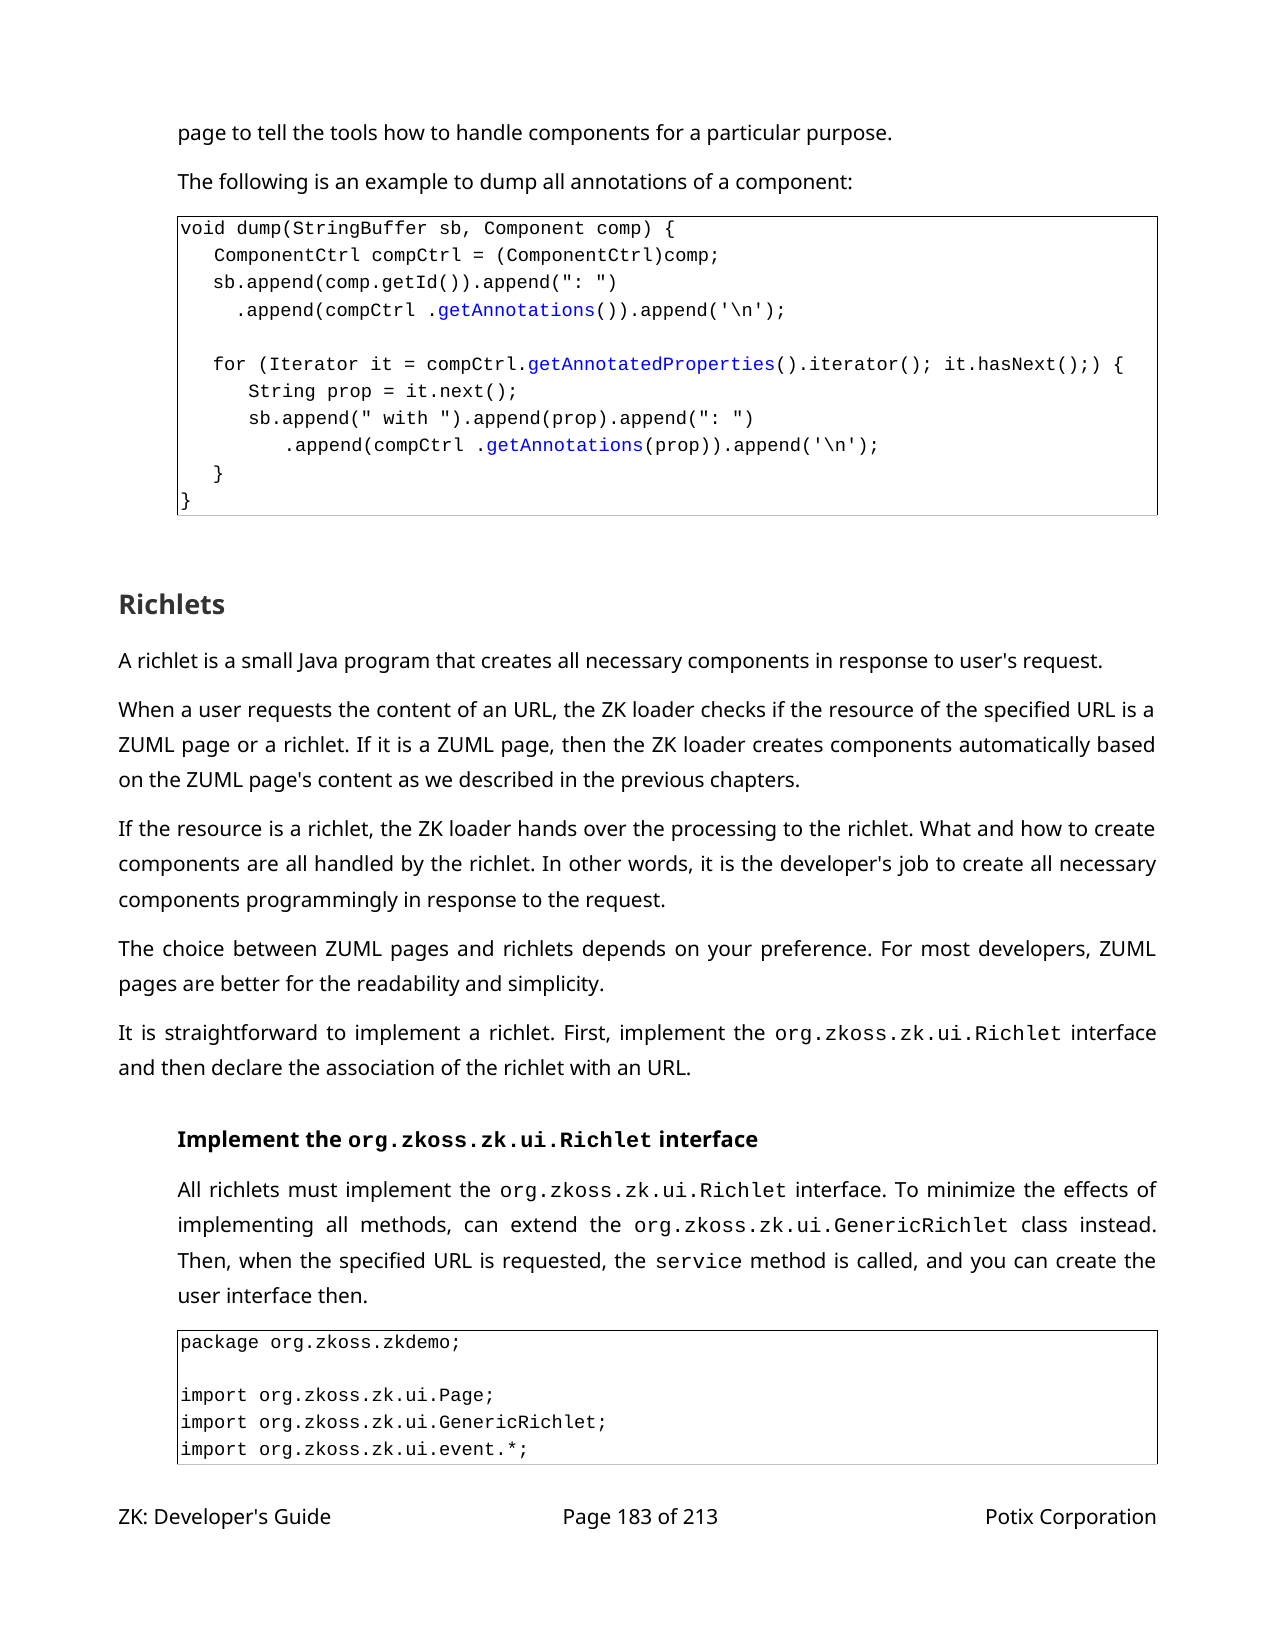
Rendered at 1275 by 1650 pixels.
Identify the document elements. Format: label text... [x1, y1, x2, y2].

subtitle Richlets [118, 586, 1157, 623]
text } [178, 488, 1157, 515]
text void dump(StringBuffer sb, Component comp) { [178, 217, 1157, 240]
text ComponentCtrl compCtrl = (ComponentCtrl)comp; [178, 243, 1157, 267]
subtitle Implement the org.zkoss.zk.ui.Richlet interface [177, 1124, 1157, 1154]
text It is straightforward to implement a richlet. First, implement the org.zkoss.zk.ui.Richlet interface and then declare the association of the richlet with an URL. [118, 1018, 1157, 1081]
text page to tell the tools how to handle components for a particular purpose. [177, 118, 1157, 146]
text String prop = it.next(); [178, 379, 1157, 403]
text When a user requests the content of an URL, the ZK loader checks if the resource of the specified URL is a ZUML page or a richlet. If it is a ZUML page, then the ZK loader creates components automatically based on the ZUML page's content as we described in the previous chapters. [118, 695, 1157, 794]
text If the resource is a richlet, the ZK loader hands over the processing to the richlet. What and how to create components are all handled by the richlet. In other words, it is the developer's job to create all necessary components programmingly in response to the request. [118, 814, 1157, 913]
text All richlets must implement the org.zkoss.zk.ui.Richlet interface. To minimize the effects of implementing all methods, can extend the org.zkoss.zk.ui.GenericRichlet class instead. Then, when the specified URL is requested, the service method is called, and you can create the user interface then. [177, 1175, 1157, 1309]
text The choice between ZUML pages and richlets depends on your preference. For most developers, ZUML pages are better for the readability and simplicity. [118, 934, 1157, 997]
text A richlet is a small Java program that creates all necessary components in response to user's request. [118, 646, 1157, 674]
text sb.append(comp.getId()).append(": ") [178, 270, 1157, 294]
text The following is an example to dump all annotations of a component: [177, 167, 1157, 195]
text package org.zkoss.zkdemo; import org.zkoss.zk.ui.Page; import org.zkoss.zk.ui.GenericRichlet; import org.zkoss.zk.ui.event.*; [178, 1331, 1157, 1464]
text .append(compCtrl .getAnnotations(prop)).append('\n'); [178, 433, 1157, 458]
text for (Iterator it = compCtrl.getAnnotatedProperties().iterator(); it.hasNext();) { [178, 352, 1157, 376]
text .append(compCtrl .getAnnotations()).append('\n'); [178, 297, 1157, 322]
text sb.append(" with ").append(prop).append(": ") [178, 406, 1157, 430]
text } [178, 461, 1157, 485]
